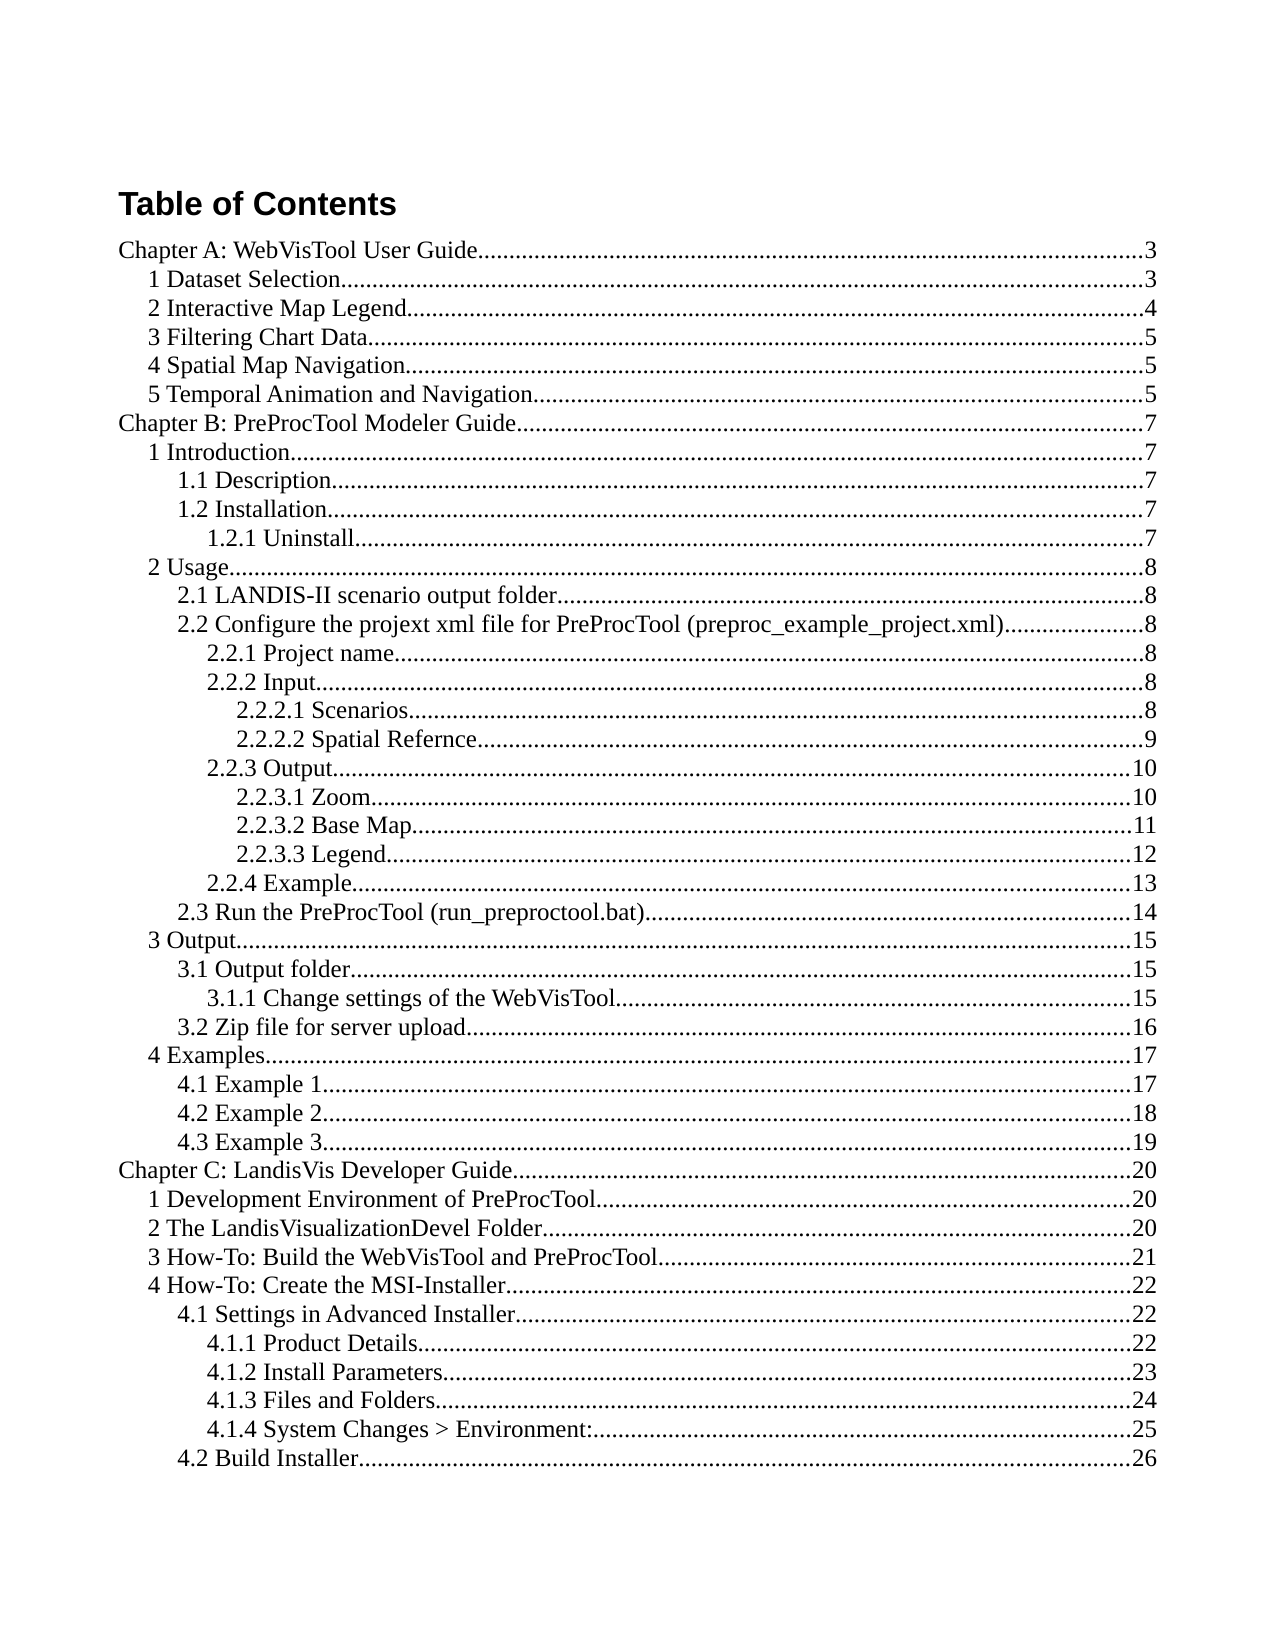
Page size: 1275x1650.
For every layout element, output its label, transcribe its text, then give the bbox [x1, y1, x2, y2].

text Chapter C: LandisVis Developer Guide 20 [118, 1155, 1157, 1184]
text 3.1.1 Change settings of the WebVisTool 15 [207, 983, 1157, 1012]
text 1 Introduction 7 [148, 437, 1157, 465]
text 4.1.2 Install Parameters 23 [207, 1357, 1157, 1385]
text 2.2.3.3 Legend 12 [236, 839, 1157, 868]
text 2.2.4 Example 13 [207, 868, 1157, 897]
text 4 Spatial Map Navigation 5 [148, 350, 1157, 379]
text 4.2 Example 2 18 [177, 1098, 1157, 1127]
text 4.3 Example 3 19 [177, 1127, 1157, 1155]
text 3.2 Zip file for server upload 16 [177, 1012, 1157, 1040]
text 1.2 Installation 7 [177, 494, 1157, 523]
text 5 Temporal Animation and Navigation 5 [148, 379, 1157, 408]
text Chapter B: PreProcTool Modeler Guide 7 [118, 408, 1157, 437]
text 2.3 Run the PreProcTool (run_preproctool.bat) 14 [177, 897, 1157, 925]
text Chapter A: WebVisTool User Guide 3 [118, 235, 1157, 264]
text 3 Output 15 [148, 925, 1157, 954]
text 2 The LandisVisualizationDevel Folder 20 [148, 1213, 1157, 1242]
text 2.1 LANDIS-II scenario output folder 8 [177, 580, 1157, 609]
text 1 Dataset Selection 3 [148, 264, 1157, 293]
text 1.1 Description 7 [177, 465, 1157, 494]
text 4.1.1 Product Details 22 [207, 1328, 1157, 1357]
text 4.1 Settings in Advanced Installer 22 [177, 1299, 1157, 1328]
text 2.2 Configure the projext xml file for PreProcTool (preproc_example_project.xml) 8 [177, 609, 1157, 638]
text 4 Examples 17 [148, 1040, 1157, 1069]
text 2.2.1 Project name 8 [207, 638, 1157, 667]
text 3 Filtering Chart Data 5 [148, 322, 1157, 350]
text 3 How-To: Build the WebVisTool and PreProcTool 21 [148, 1242, 1157, 1270]
text 1 Development Environment of PreProcTool 20 [148, 1184, 1157, 1213]
text 4.1 Example 1 17 [177, 1069, 1157, 1098]
text 2 Usage 8 [148, 552, 1157, 580]
text 4.1.4 System Changes > Environment: 25 [207, 1414, 1157, 1443]
text 2.2.2 Input 8 [207, 667, 1157, 695]
text 2.2.3 Output 10 [207, 753, 1157, 782]
subtitle Table of Contents [118, 184, 1157, 223]
text 4.1.3 Files and Folders 24 [207, 1385, 1157, 1414]
text 2.2.2.2 Spatial Refernce 9 [236, 724, 1157, 753]
text 4 How-To: Create the MSI-Installer 22 [148, 1270, 1157, 1299]
text 2 Interactive Map Legend 4 [148, 293, 1157, 322]
text 1.2.1 Uninstall 7 [207, 523, 1157, 552]
text 2.2.2.1 Scenarios 8 [236, 695, 1157, 724]
text 2.2.3.1 Zoom 10 [236, 782, 1157, 810]
text 3.1 Output folder 15 [177, 954, 1157, 983]
text 2.2.3.2 Base Map 11 [236, 810, 1157, 839]
text 4.2 Build Installer 26 [177, 1443, 1157, 1472]
